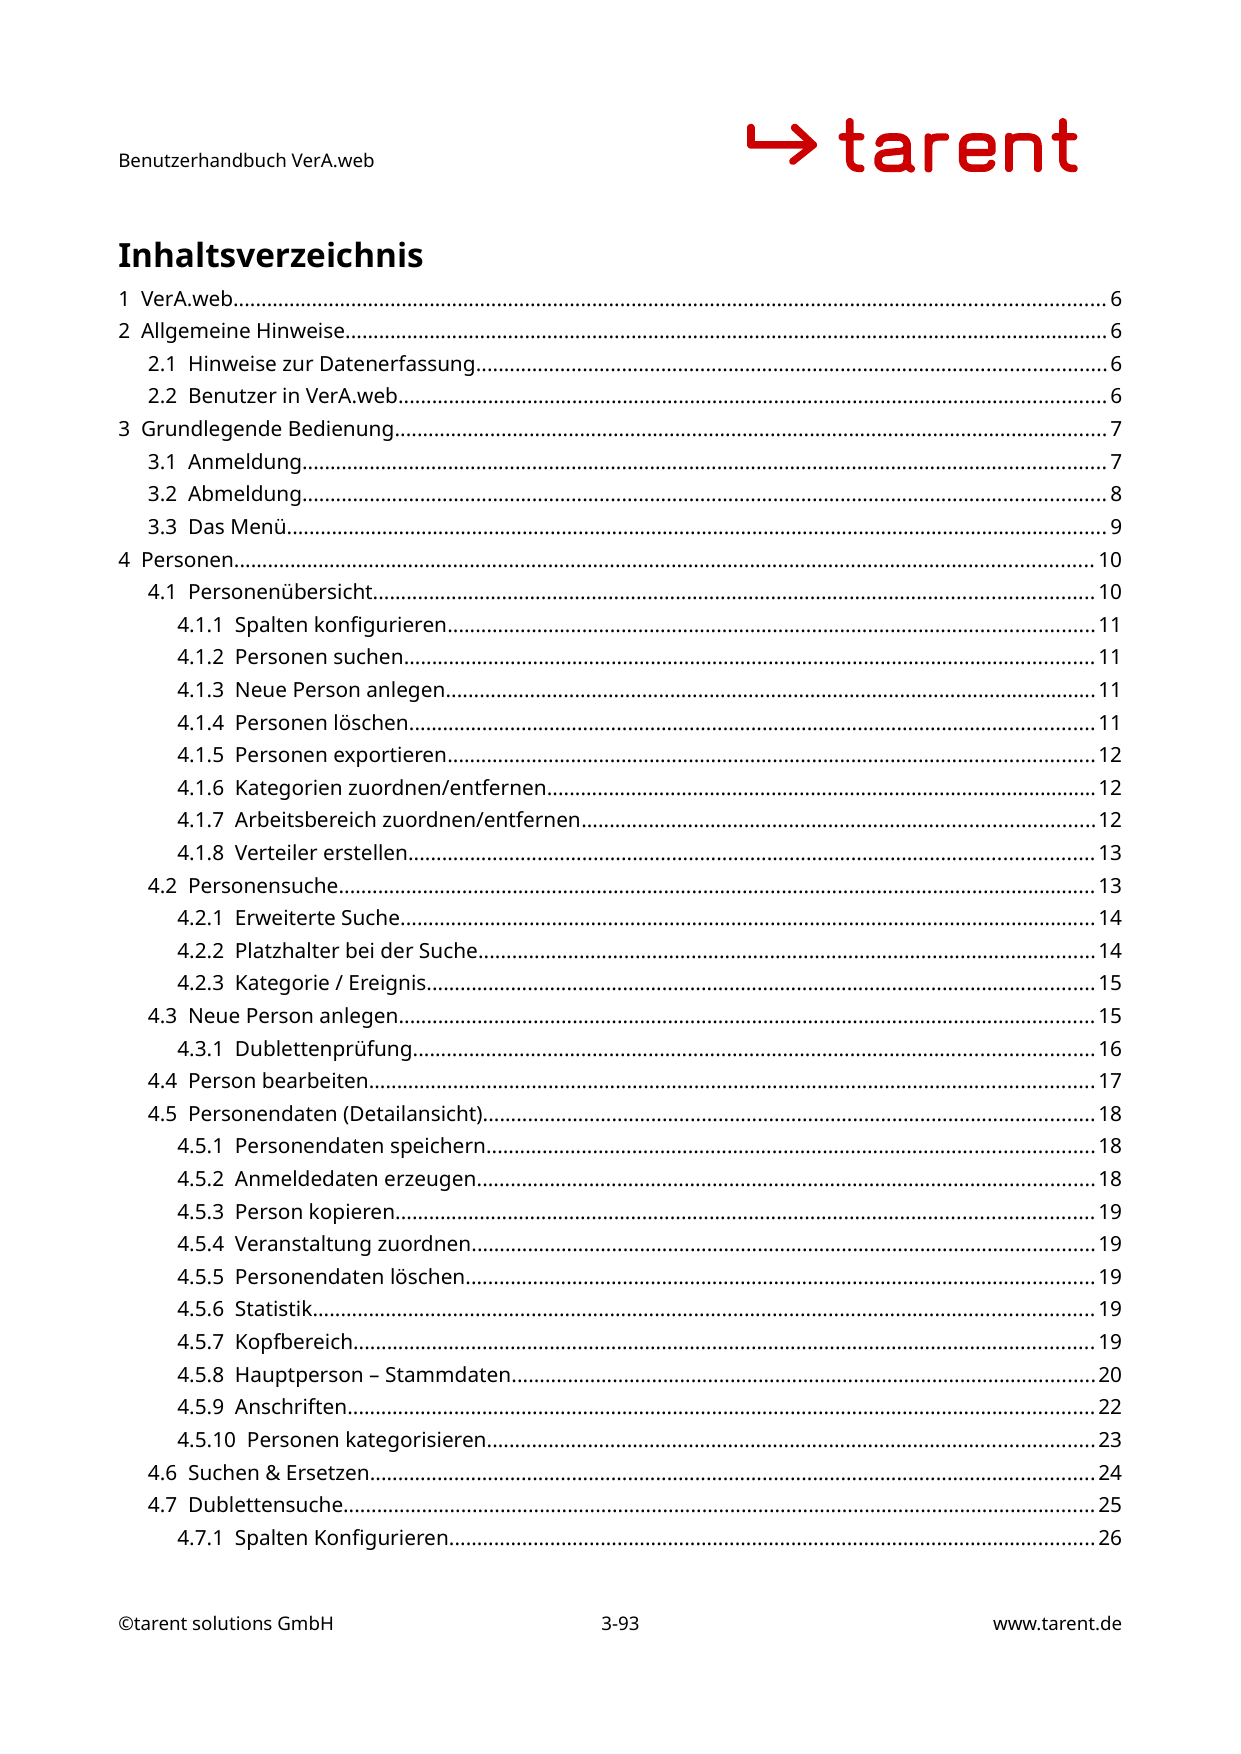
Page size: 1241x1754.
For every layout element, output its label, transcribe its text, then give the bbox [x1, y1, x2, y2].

text 4.7 Dublettensuche 25 [148, 1490, 1122, 1519]
text 1 VerA.web 6 [118, 284, 1122, 312]
text 4.5.10 Personen kategorisieren 23 [177, 1425, 1122, 1453]
text 4.7.1 Spalten Konfigurieren 26 [177, 1523, 1122, 1551]
text 4.2 Personensuche 13 [148, 871, 1122, 899]
text 4.5.4 Veranstaltung zuordnen 19 [177, 1229, 1122, 1258]
text 4.3 Neue Person anlegen 15 [148, 1001, 1122, 1029]
text 4.2.3 Kategorie / Ereignis 15 [177, 968, 1122, 997]
text 2.2 Benutzer in VerA.web 6 [148, 382, 1122, 410]
text 4.5.9 Anschriften 22 [177, 1392, 1122, 1421]
text 4.3.1 Dublettenprüfung 16 [177, 1034, 1122, 1062]
text 4.1.4 Personen löschen 11 [177, 708, 1122, 736]
text 3 Grundlegende Bedienung 7 [118, 414, 1122, 443]
text 4 Personen 10 [118, 545, 1122, 573]
text 3.2 Abmeldung 8 [148, 479, 1122, 508]
text 4.1.1 Spalten konfigurieren 11 [177, 610, 1122, 638]
text 4.5.6 Statistik 19 [177, 1294, 1122, 1323]
text 3.1 Anmeldung 7 [148, 447, 1122, 475]
text 4.5.2 Anmeldedaten erzeugen 18 [177, 1164, 1122, 1193]
text 4.2.2 Platzhalter bei der Suche 14 [177, 936, 1122, 964]
text 4.5 Personendaten (Detailansicht) 18 [148, 1099, 1122, 1127]
subtitle Inhaltsverzeichnis [118, 232, 1122, 277]
text 4.5.1 Personendaten speichern 18 [177, 1132, 1122, 1160]
text 4.2.1 Erweiterte Suche 14 [177, 903, 1122, 932]
text 4.6 Suchen & Ersetzen 24 [148, 1458, 1122, 1486]
text 4.1.2 Personen suchen 11 [177, 642, 1122, 671]
text 4.1.5 Personen exportieren 12 [177, 740, 1122, 769]
text 4.1.3 Neue Person anlegen 11 [177, 675, 1122, 703]
text 2 Allgemeine Hinweise 6 [118, 316, 1122, 345]
text 4.5.8 Hauptperson – Stammdaten 20 [177, 1360, 1122, 1388]
text 4.4 Person bearbeiten 17 [148, 1066, 1122, 1095]
text 4.1.8 Verteiler erstellen 13 [177, 838, 1122, 867]
text 3.3 Das Menü 9 [148, 512, 1122, 541]
text 2.1 Hinweise zur Datenerfassung 6 [148, 349, 1122, 377]
text 4.1.7 Arbeitsbereich zuordnen/entfernen 12 [177, 806, 1122, 834]
text 4.5.7 Kopfbereich 19 [177, 1327, 1122, 1356]
text 4.5.3 Person kopieren 19 [177, 1197, 1122, 1225]
text 4.1.6 Kategorien zuordnen/entfernen 12 [177, 773, 1122, 801]
text 4.1 Personenübersicht 10 [148, 577, 1122, 606]
text 4.5.5 Personendaten löschen 19 [177, 1262, 1122, 1290]
